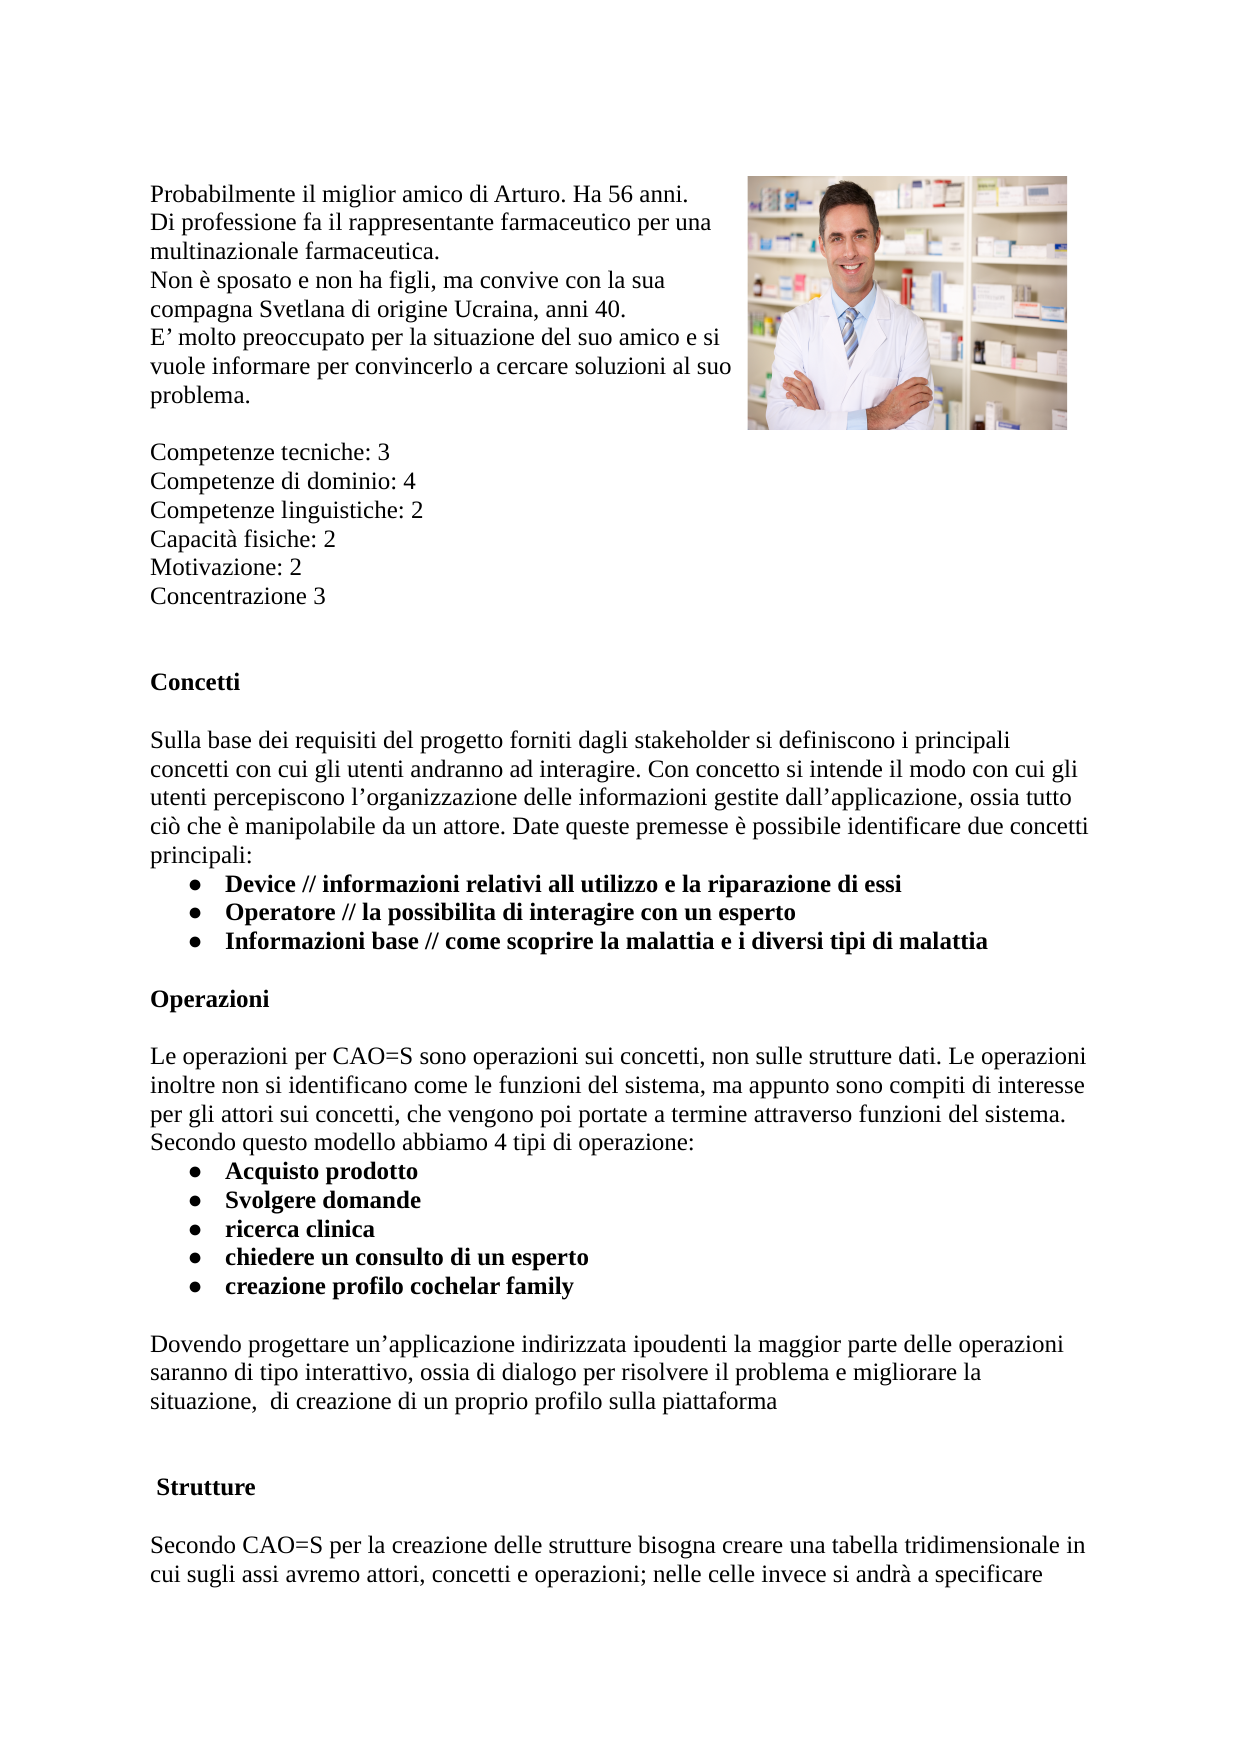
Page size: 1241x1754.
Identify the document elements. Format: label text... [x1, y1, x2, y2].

text Non è sposato e non ha figli, ma convive con la sua compagna Svetlana di origine Ucraina, anni 40. [150, 265, 747, 322]
list chiedere un consulto di un esperto [187, 1242, 1090, 1271]
text Concentrazione 3 [150, 581, 1090, 610]
list Device // informazioni relativi all utilizzo e la riparazione di essi [187, 869, 1090, 897]
text Secondo CAO=S per la creazione delle strutture bisogna creare una tabella tridimensionale in cui sugli assi avremo attori, concetti e operazioni; nelle celle invece si andrà a specificare [150, 1530, 1090, 1587]
text Dovendo progettare un’applicazione indirizzata ipoudenti la maggior parte delle operazioni saranno di tipo interattivo, ossia di dialogo per risolvere il problema e migliorare la situazione, di creazione di un proprio profilo sulla piattaforma [150, 1329, 1090, 1415]
list creazione profilo cochelar family [187, 1271, 1090, 1300]
text Sulla base dei requisiti del progetto forniti dagli stakeholder si definiscono i principali concetti con cui gli utenti andranno ad interagire. Con concetto si intende il modo con cui gli utenti percepiscono l’organizzazione delle informazioni gestite dall’applicazione, ossia tutto ciò che è manipolabile da un attore. Date queste premesse è possibile identificare due concetti principali: [150, 725, 1090, 869]
text Operazioni [150, 984, 1090, 1012]
text Di professione fa il rappresentante farmaceutico per una multinazionale farmaceutica. [150, 207, 747, 265]
list Operatore // la possibilita di interagire con un esperto [187, 897, 1090, 926]
text Concetti [150, 667, 1090, 696]
text Probabilmente il miglior amico di Arturo. Ha 56 anni. [150, 179, 747, 207]
text Competenze linguistiche: 2 [150, 495, 1090, 524]
text Competenze di dominio: 4 [150, 466, 1090, 495]
text Capacità fisiche: 2 [150, 524, 1090, 552]
list Acquisto prodotto [187, 1156, 1090, 1185]
text Le operazioni per CAO=S sono operazioni sui concetti, non sulle strutture dati. Le operazioni inoltre non si identificano come le funzioni del sistema, ma appunto sono compiti di interesse per gli attori sui concetti, che vengono poi portate a termine attraverso funzioni del sistema. Secondo questo modello abbiamo 4 tipi di operazione: [150, 1041, 1090, 1156]
list Informazioni base // come scoprire la malattia e i diversi tipi di malattia [187, 926, 1090, 955]
text Motivazione: 2 [150, 552, 1090, 581]
picture [747, 176, 1068, 430]
list Svolgere domande [187, 1185, 1090, 1214]
text Strutture [150, 1472, 1090, 1501]
text E’ molto preoccupato per la situazione del suo amico e si vuole informare per convincerlo a cercare soluzioni al suo problema. [150, 322, 747, 409]
list ricerca clinica [187, 1214, 1090, 1242]
text Competenze tecniche: 3 [150, 437, 1090, 466]
